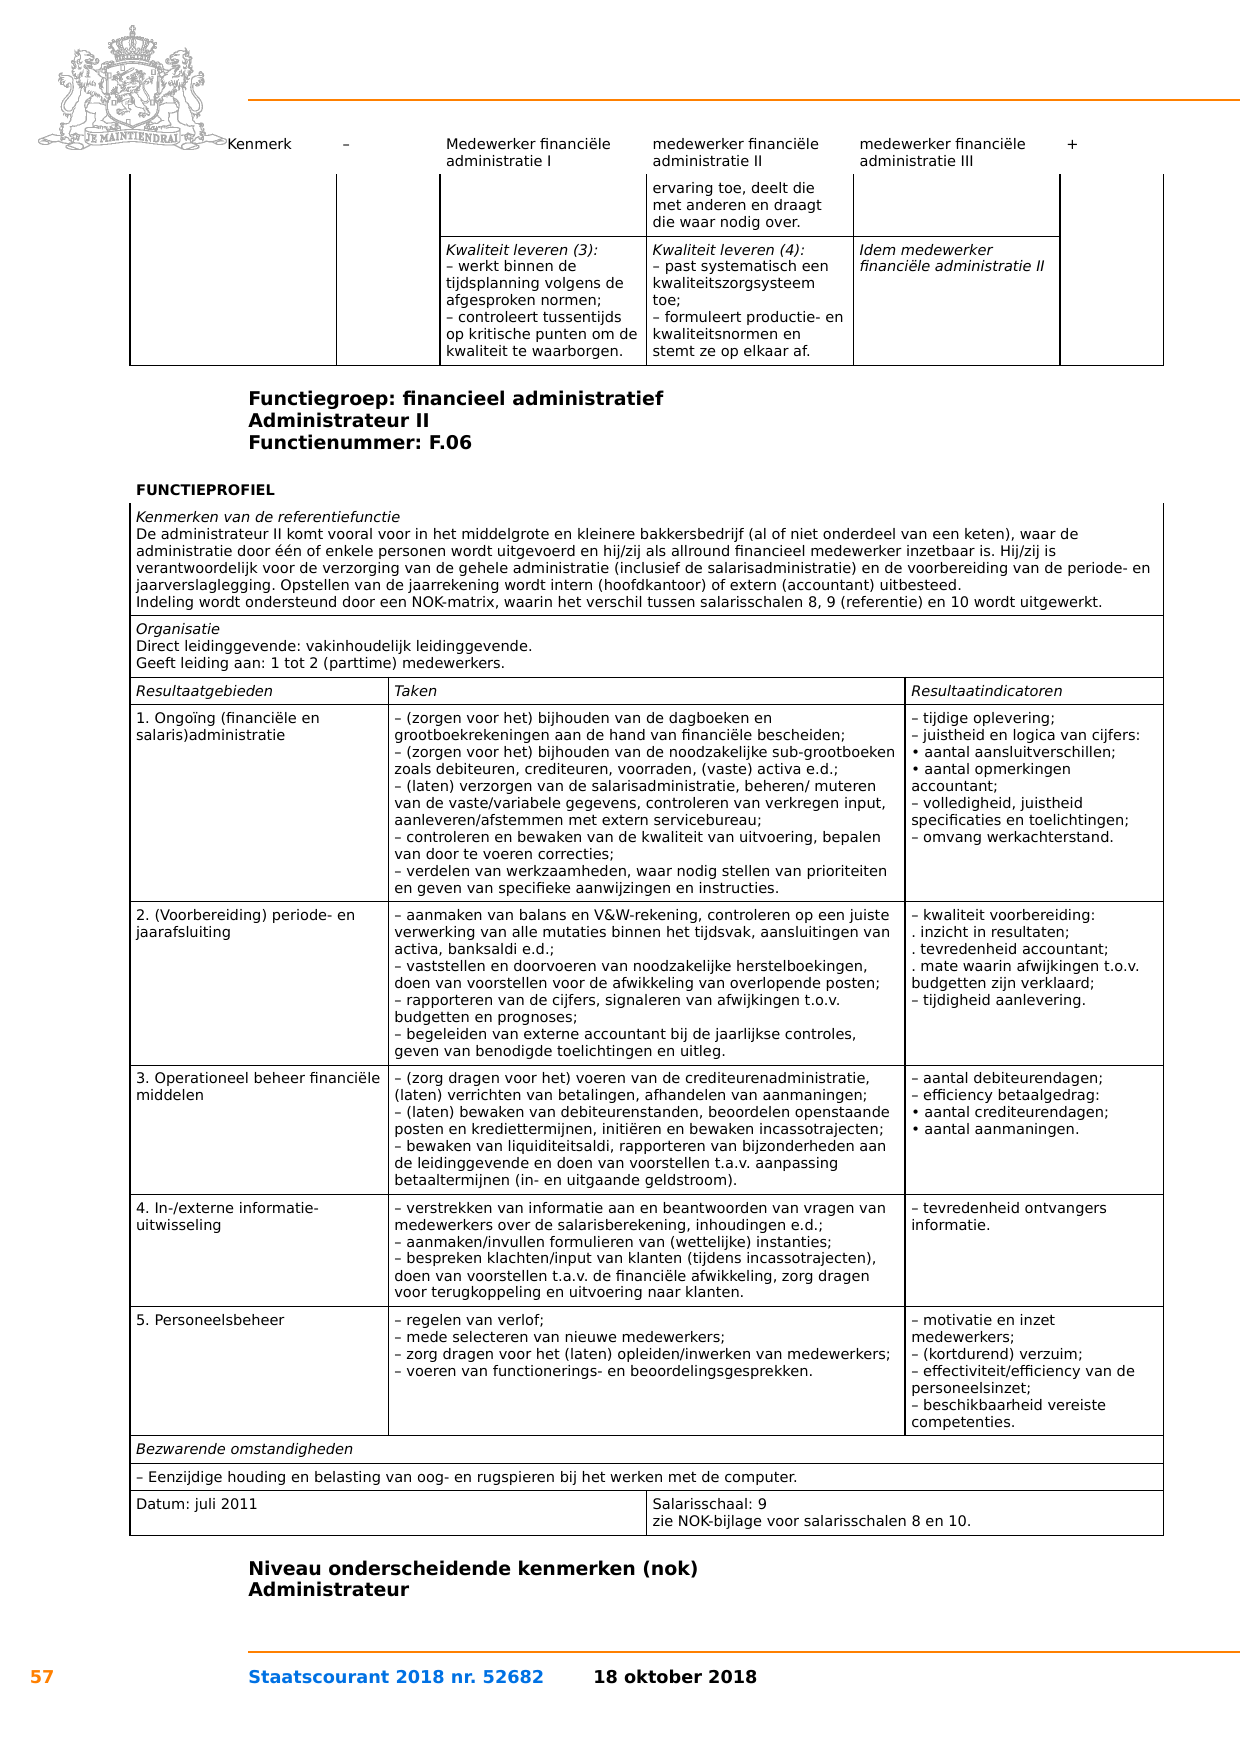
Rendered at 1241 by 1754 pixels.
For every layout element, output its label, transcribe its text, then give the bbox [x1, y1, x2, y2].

table_cell – tijdige oplevering; – juistheid en logica van cijfers: • aantal aansluitverschillen; • aantal opmerkingen accountant; – volledigheid, juistheid specificaties en toelichtingen; – omvang werkachterstand. [906, 705, 1163, 901]
table_cell Datum: juli 2011 [131, 1491, 646, 1534]
table_cell Resultaatindicatoren [906, 678, 1163, 704]
table_cell Kwaliteit leveren (4): – past systematisch een kwaliteitszorgsysteem toe; – formuleert productie- en kwaliteitsnormen en stemt ze op elkaar af. [647, 237, 853, 365]
table_cell 2. (Voorbereiding) periode- en jaarafsluiting [131, 902, 388, 1064]
table_cell – aantal debiteurendagen; – efficiency betaalgedrag: • aantal crediteurendagen; • aantal aanmaningen. [906, 1066, 1163, 1194]
picture [38, 25, 227, 150]
text Niveau onderscheidende kenmerken (nok) [248, 1557, 1163, 1579]
table_header Kenmerk [131, 131, 336, 174]
table_cell – regelen van verlof; – mede selecteren van nieuwe medewerkers; – zorg dragen voor het (laten) opleiden/inwerken van medewerkers; – voeren van functionerings- en beoordelingsgesprekken. [389, 1307, 904, 1435]
table_cell 4. In-/externe informatie-uitwisseling [131, 1195, 388, 1306]
table_cell [854, 175, 1059, 236]
text Administrateur II [248, 410, 1163, 432]
table_header + [1061, 131, 1163, 174]
table_cell 3. Operationeel beheer financiële middelen [131, 1066, 388, 1194]
table_cell – (zorg dragen voor het) voeren van de crediteurenadministratie, (laten) verrichten van betalingen, afhandelen van aanmaningen; – (laten) bewaken van debiteurenstanden, beoordelen openstaande posten en krediettermijnen, initiëren en bewaken incassotrajecten; – bewaken van liquiditeitsaldi, rapporteren van bijzonderheden aan de leidinggevende en doen van voorstellen t.a.v. aanpassing betaaltermijnen (in- en uitgaande geldstroom). [389, 1066, 904, 1194]
table_cell [1061, 175, 1163, 365]
table_cell Resultaatgebieden [131, 678, 388, 704]
table_cell [441, 175, 646, 236]
table_cell – tevredenheid ontvangers informatie. [906, 1195, 1163, 1306]
table_cell Kenmerken van de referentiefunctie De administrateur II komt vooral voor in het middelgrote en kleinere bakkersbedrijf (al of niet onderdeel van een keten), waar de administratie door één of enkele personen wordt uitgevoerd en hij/zij als allround financieel medewerker inzetbaar is. Hij/zij is verantwoordelijk voor de verzorging van de gehele administratie (inclusief de salarisadministratie) en de voorbereiding van de periode- en jaarverslaglegging. Opstellen van de jaarrekening wordt intern (hoofdkantoor) of extern (accountant) uitbesteed. Indeling wordt ondersteund door een NOK-matrix, waarin het verschil tussen salarisschalen 8, 9 (referentie) en 10 wordt uitgewerkt. [131, 504, 1163, 615]
table_header medewerker financiële administratie III [854, 131, 1059, 174]
table_header FUNCTIEPROFIEL [131, 477, 1163, 503]
table_cell ervaring toe, deelt die met anderen en draagt die waar nodig over. [647, 175, 853, 236]
table_cell Taken [389, 678, 904, 704]
table_header Medewerker financiële administratie I [441, 131, 646, 174]
table_cell Idem medewerker financiële administratie II [854, 237, 1059, 365]
text Functiegroep: financieel administratief [248, 388, 1163, 410]
table_cell [131, 175, 336, 365]
table_cell Salarisschaal: 9 zie NOK-bijlage voor salarisschalen 8 en 10. [647, 1491, 1163, 1534]
table_header medewerker financiële administratie II [647, 131, 853, 174]
table_cell – kwaliteit voorbereiding: . inzicht in resultaten; . tevredenheid accountant; . mate waarin afwijkingen t.o.v. budgetten zijn verklaard; – tijdigheid aanlevering. [906, 902, 1163, 1064]
table_cell 1. Ongoïng (financiële en salaris)administratie [131, 705, 388, 901]
text Functienummer: F.06 [248, 432, 1163, 454]
table_header – [337, 131, 439, 174]
table_cell – Eenzijdige houding en belasting van oog- en rugspieren bij het werken met de computer. [131, 1464, 1163, 1490]
table_cell – verstrekken van informatie aan en beantwoorden van vragen van medewerkers over de salarisberekening, inhoudingen e.d.; – aanmaken/invullen formulieren van (wettelijke) instanties; – bespreken klachten/input van klanten (tijdens incassotrajecten), doen van voorstellen t.a.v. de financiële afwikkeling, zorg dragen voor terugkoppeling en uitvoering naar klanten. [389, 1195, 904, 1306]
table_cell – motivatie en inzet medewerkers; – (kortdurend) verzuim; – effectiviteit/efficiency van de personeelsinzet; – beschikbaarheid vereiste competenties. [906, 1307, 1163, 1435]
table_cell Bezwarende omstandigheden [131, 1436, 1163, 1463]
table_cell 5. Personeelsbeheer [131, 1307, 388, 1435]
table_cell – aanmaken van balans en V&W-rekening, controleren op een juiste verwerking van alle mutaties binnen het tijdsvak, aansluitingen van activa, banksaldi e.d.; – vaststellen en doorvoeren van noodzakelijke herstelboekingen, doen van voorstellen voor de afwikkeling van overlopende posten; – rapporteren van de cijfers, signaleren van afwijkingen t.o.v. budgetten en prognoses; – begeleiden van externe accountant bij de jaarlijkse controles, geven van benodigde toelichtingen en uitleg. [389, 902, 904, 1064]
table_cell Kwaliteit leveren (3): – werkt binnen de tijdsplanning volgens de afgesproken normen; – controleert tussentijds op kritische punten om de kwaliteit te waarborgen. [441, 237, 646, 365]
table_cell Organisatie Direct leidinggevende: vakinhoudelijk leidinggevende. Geeft leiding aan: 1 tot 2 (parttime) medewerkers. [131, 616, 1163, 677]
text Administrateur [248, 1579, 1163, 1601]
table_cell – (zorgen voor het) bijhouden van de dagboeken en grootboekrekeningen aan de hand van financiële bescheiden; – (zorgen voor het) bijhouden van de noodzakelijke sub-grootboeken zoals debiteuren, crediteuren, voorraden, (vaste) activa e.d.; – (laten) verzorgen van de salarisadministratie, beheren/ muteren van de vaste/variabele gegevens, controleren van verkregen input, aanleveren/afstemmen met extern servicebureau; – controleren en bewaken van de kwaliteit van uitvoering, bepalen van door te voeren correcties; – verdelen van werkzaamheden, waar nodig stellen van prioriteiten en geven van specifieke aanwijzingen en instructies. [389, 705, 904, 901]
table_cell [337, 175, 439, 365]
